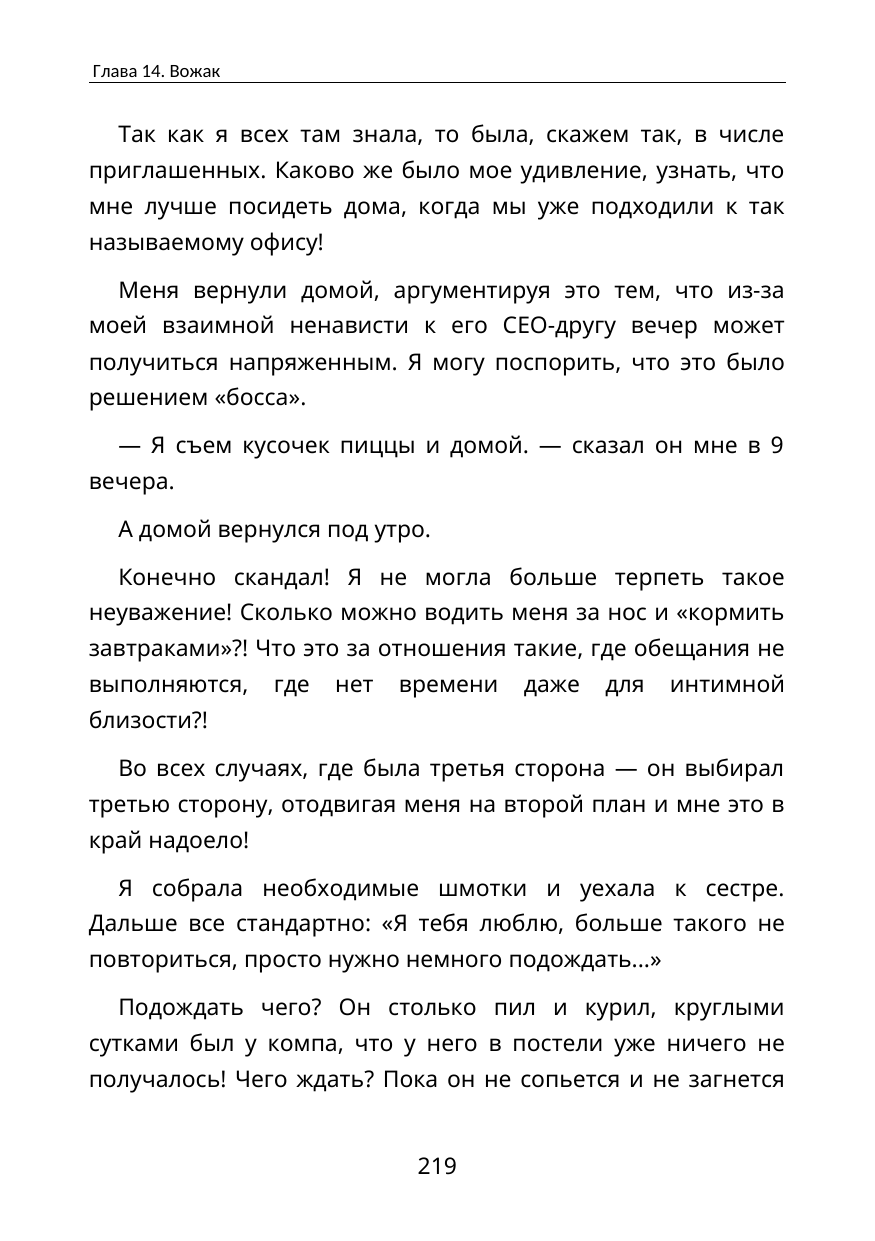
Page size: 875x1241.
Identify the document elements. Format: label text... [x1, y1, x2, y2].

text Конечно скандал! Я не могла больше терпеть такое неуважение! Сколько можно водить меня за нос и «кормить завтраками»?! Что это за отношения такие, где обещания не выполняются, где нет времени даже для интимной близости?! [88, 560, 786, 735]
text Так как я всех там знала, то была, скажем так, в числе приглашенных. Каково же было мое удивление, узнать, что мне лучше посидеть дома, когда мы уже подходили к так называемому офису! [88, 118, 786, 257]
text Я собрала необходимые шмотки и уехала к сестре. Дальше все стандартно: «Я тебя люблю, больше такого не повториться, просто нужно немного подождать...» [88, 871, 786, 974]
text Во всех случаях, где была третья сторона — он выбирал третью сторону, отодвигая меня на второй план и мне это в край надоело! [88, 752, 786, 855]
text А домой вернулся под утро. [88, 513, 786, 544]
text — Я съем кусочек пиццы и домой. — сказал он мне в 9 вечера. [88, 429, 786, 496]
text Подождать чего? Он столько пил и курил, круглыми сутками был у компа, что у него в постели уже ничего не получалось! Чего ждать? Пока он не сопьется и не загнется [88, 991, 786, 1094]
text Меня вернули домой, аргументируя это тем, что из-за моей взаимной ненависти к его СЕО-другу вечер может получиться напряженным. Я могу поспорить, что это было решением «босса». [88, 273, 786, 413]
